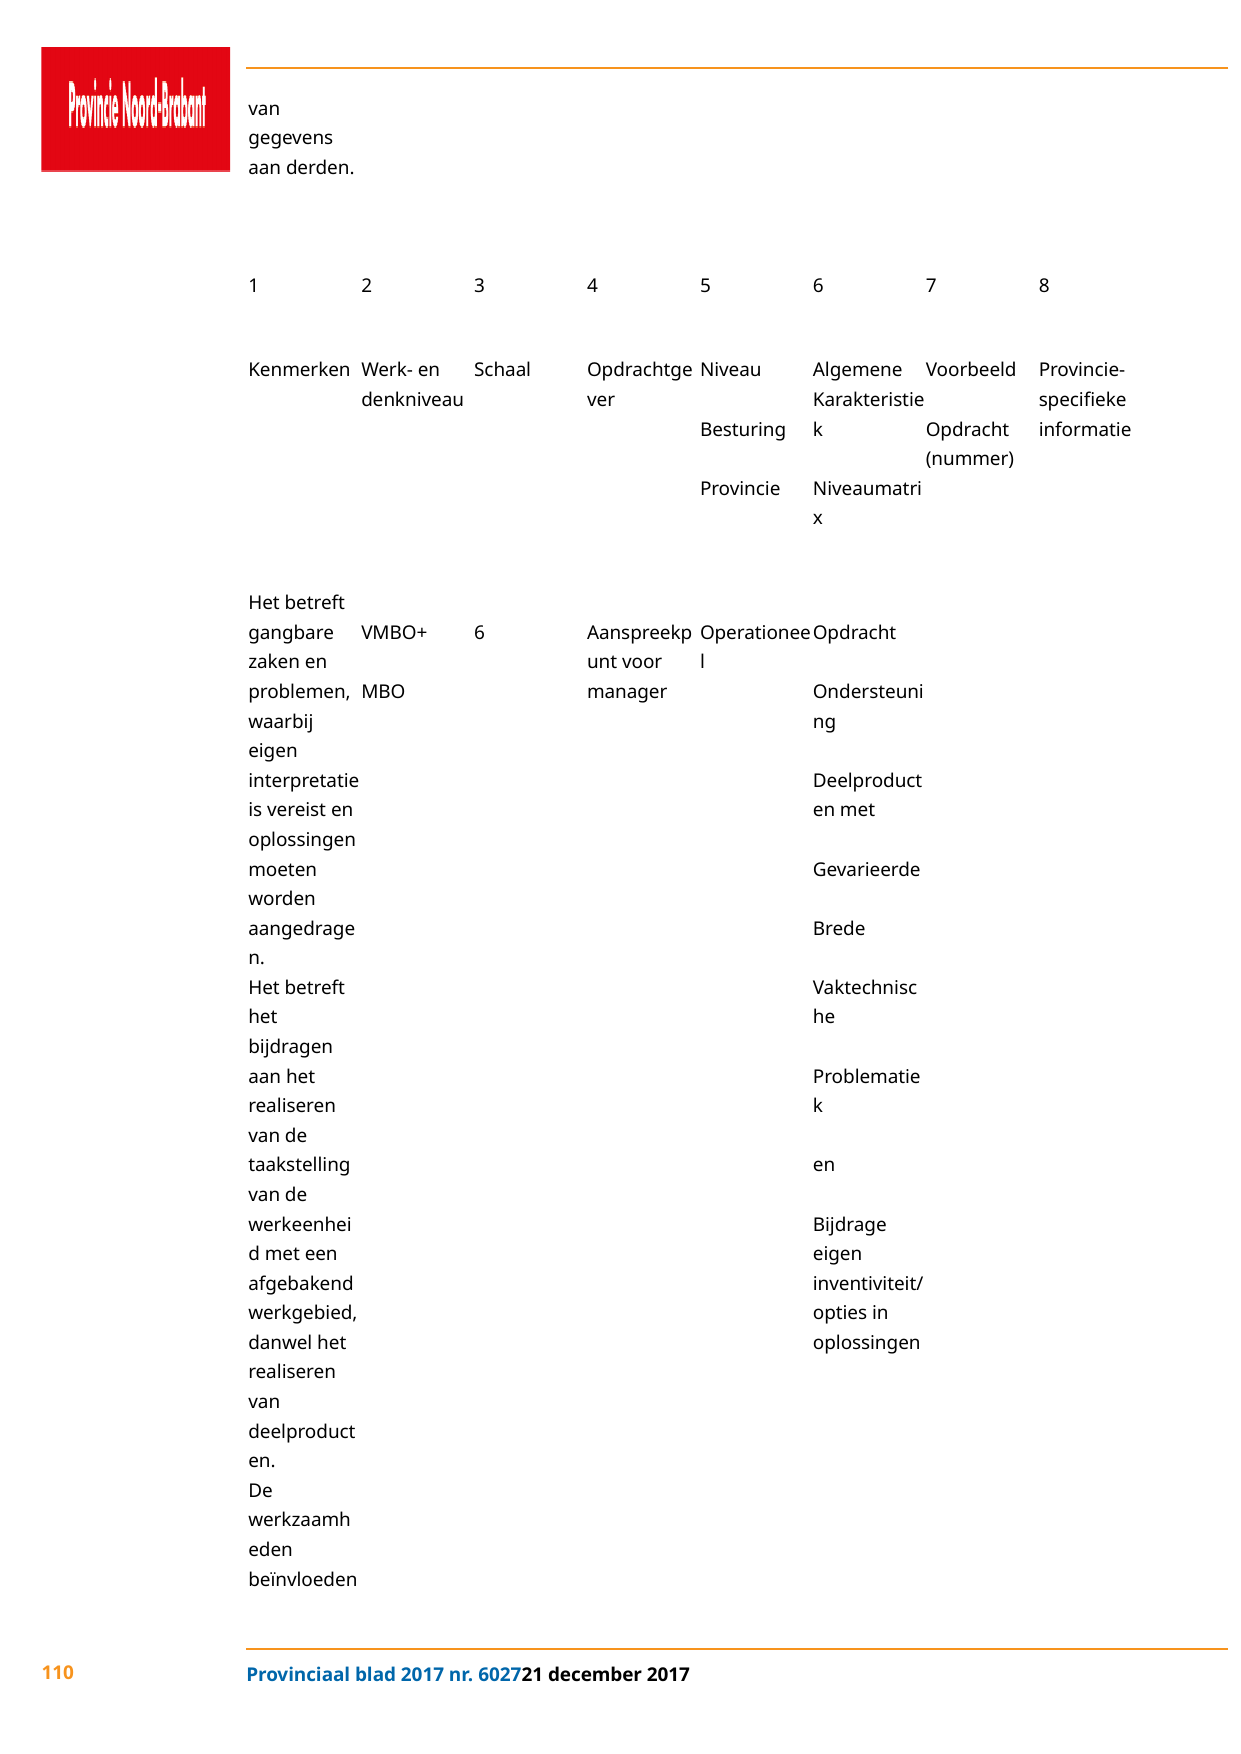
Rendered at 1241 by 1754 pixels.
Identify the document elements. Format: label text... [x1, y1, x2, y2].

table_cell Aanspreekpunt voor manager [587, 590, 700, 1591]
table_cell Opdrachtgever [587, 327, 700, 589]
table_cell [813, 95, 926, 209]
table_header 4 [587, 242, 700, 327]
table_header 7 [926, 242, 1038, 327]
table_cell Algemene Karakteristiek Niveaumatrix [813, 327, 926, 589]
table_cell Kenmerken [248, 327, 361, 589]
picture [41, 47, 231, 172]
table_cell van gegevens aan derden. [248, 95, 361, 209]
table_header 2 [361, 242, 474, 327]
table_cell Operationeel [700, 590, 813, 1591]
table_header 6 [813, 242, 926, 327]
table_cell [700, 95, 813, 209]
table_header 1 [248, 242, 361, 327]
table_cell [926, 95, 1038, 209]
table_cell Niveau Besturing Provincie [700, 327, 813, 589]
table_cell [1039, 590, 1152, 1591]
table_cell Schaal [474, 327, 587, 589]
table_cell Voorbeeld Opdracht (nummer) [926, 327, 1038, 589]
table_cell VMBO+ MBO [361, 590, 474, 1591]
table_cell [361, 95, 474, 209]
table_header 8 [1039, 242, 1152, 327]
table_cell 6 [474, 590, 587, 1591]
table_cell [587, 95, 700, 209]
table_cell Het betreft gangbare zaken en problemen, waarbij eigen interpretatie is vereist en oplossingen moeten worden aangedragen. Het betreft het bijdragen aan het realiseren van de taakstelling van de werkeenheid met een afgebakend werkgebied, danwel het realiseren van deelproducten. De werkzaamheden beïnvloeden [248, 590, 361, 1591]
table_header 3 [474, 242, 587, 327]
table_cell Opdracht Ondersteuning Deelproducten met Gevarieerde Brede Vaktechnische Problematiek en Bijdrage eigen inventiviteit/opties in oplossingen [813, 590, 926, 1591]
table_cell Provincie-specifieke informatie [1039, 327, 1152, 589]
table_cell Werk- en denkniveau [361, 327, 474, 589]
table_header 5 [700, 242, 813, 327]
table_cell [1039, 95, 1152, 209]
table_cell [926, 590, 1038, 1591]
table_cell [474, 95, 587, 209]
